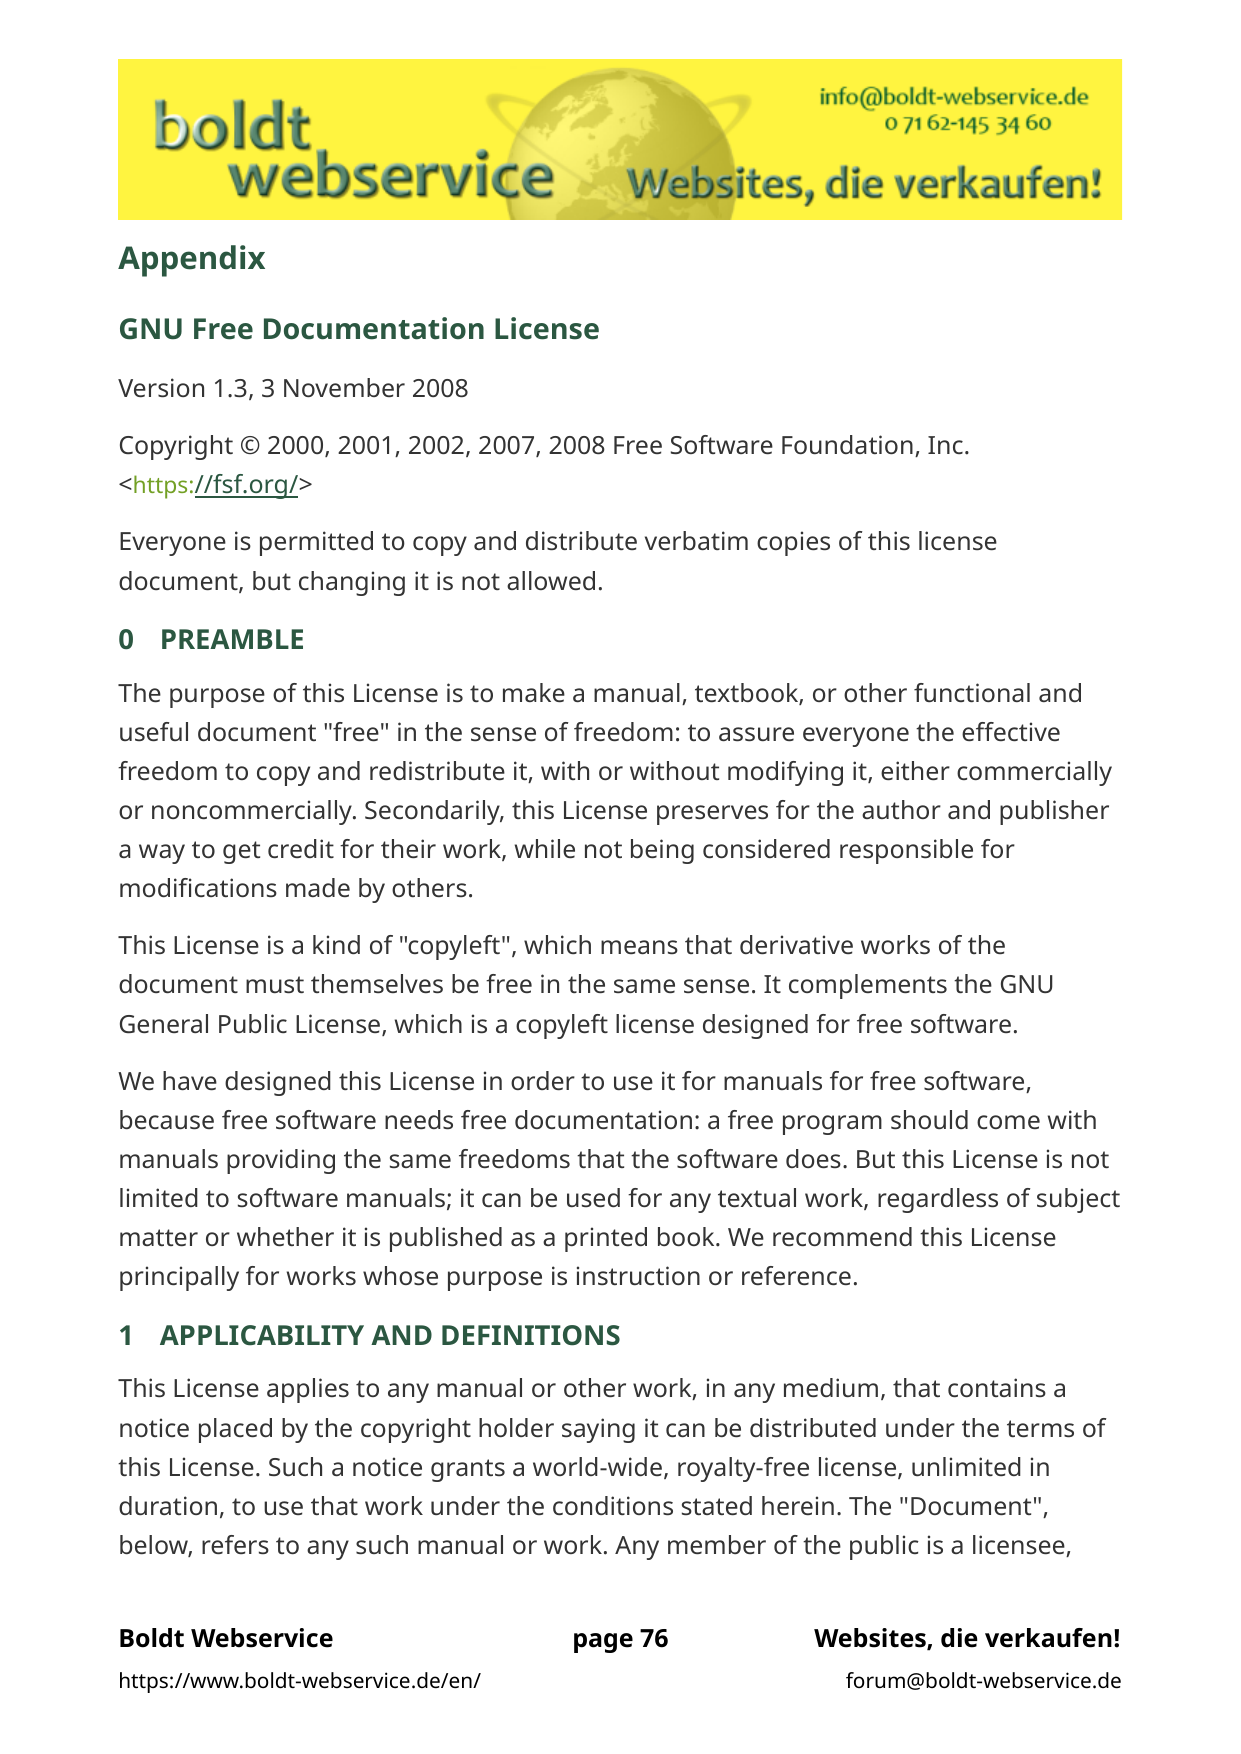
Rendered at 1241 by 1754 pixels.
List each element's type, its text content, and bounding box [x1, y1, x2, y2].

text This License applies to any manual or other work, in any medium, that contains a notice placed by the copyright holder saying it can be distributed under the terms of this License. Such a notice grants a world-wide, royalty-free license, unlimited in duration, to use that work under the conditions stated herein. The "Document", below, refers to any such manual or work. Any member of the public is a licensee, [118, 1371, 1122, 1562]
text Version 1.3, 3 November 2008 [118, 371, 1122, 405]
text The purpose of this License is to make a manual, textbook, or other functional and useful document "free" in the sense of freedom: to assure everyone the effective freedom to copy and redistribute it, with or without modifying it, either commercially or noncommercially. Secondarily, this License preserves for the author and publisher a way to get credit for their work, while not being considered responsible for modifications made by others. [118, 675, 1122, 905]
subtitle PREAMBLE [118, 620, 1122, 658]
text This License is a kind of "copyleft", which means that derivative works of the document must themselves be free in the same sense. It complements the GNU General Public License, which is a copyleft license designed for free software. [118, 928, 1122, 1040]
subtitle APPLICABILITY AND DEFINITIONS [118, 1316, 1122, 1353]
subtitle GNU Free Documentation License [118, 308, 1122, 347]
text Everyone is permitted to copy and distribute verbatim copies of this license document, but changing it is not allowed. [118, 524, 1122, 597]
text We have designed this License in order to use it for manuals for free software, because free software needs free documentation: a free program should come with manuals providing the same freedoms that the software does. But this License is not limited to software manuals; it can be used for any textual work, regardless of subject matter or whether it is published as a printed book. We recommend this License principally for works whose purpose is instruction or reference. [118, 1063, 1122, 1293]
text Copyright © 2000, 2001, 2002, 2007, 2008 Free Software Foundation, Inc. <https://fsf.org/> [118, 428, 1122, 501]
picture [118, 59, 1123, 220]
subtitle Appendix [118, 236, 1122, 279]
